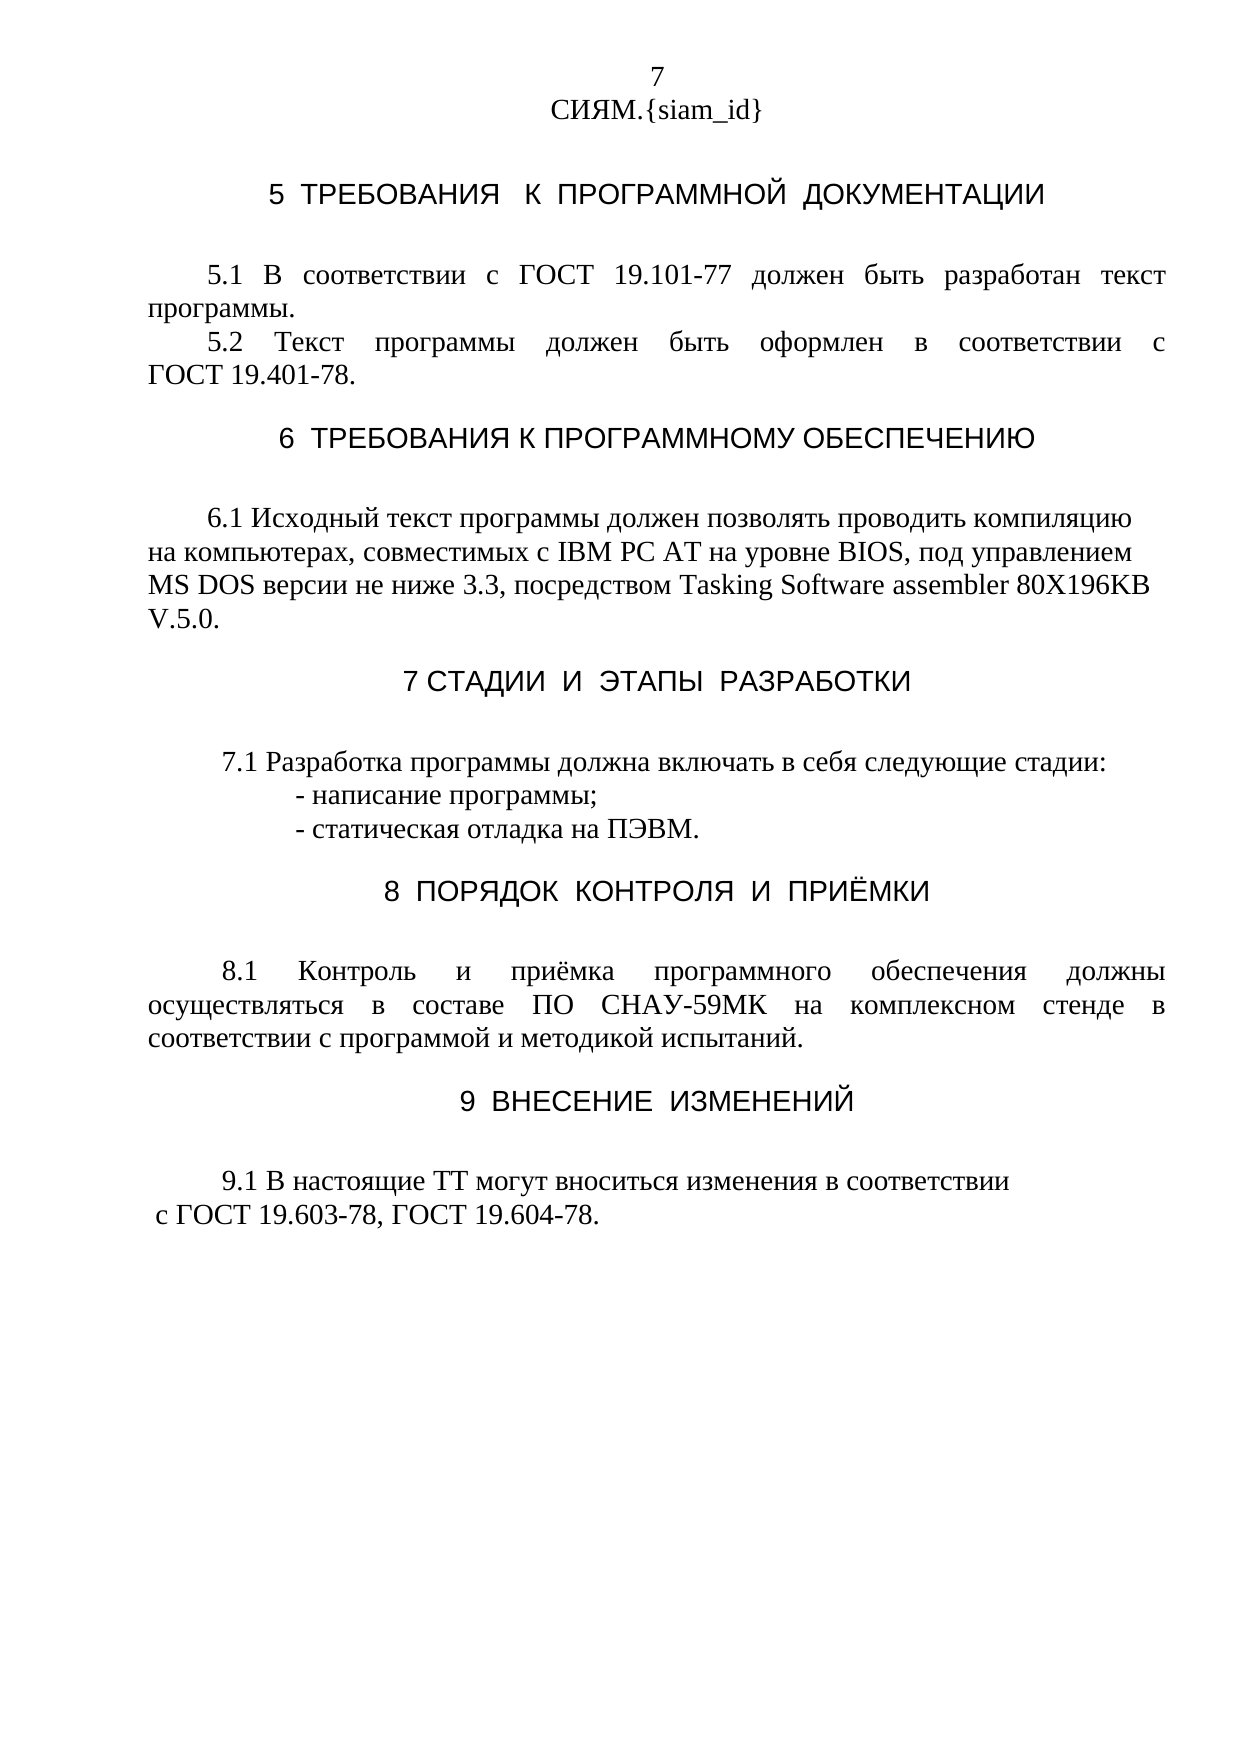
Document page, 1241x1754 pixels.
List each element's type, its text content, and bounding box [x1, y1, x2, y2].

text 5.1 В соответствии с ГОСТ 19.101-77 должен быть разработан текст программы. [148, 257, 1166, 324]
text с ГОСТ 19.603-78, ГОСТ 19.604-78. [148, 1197, 1166, 1231]
text - написание программы; [148, 777, 1166, 811]
subtitle 7 СТАДИИ И ЭТАПЫ РАЗРАБОТКИ [148, 664, 1166, 698]
text 9.1 В настоящие ТТ могут вноситься изменения в соответствии [148, 1164, 1166, 1197]
text 5.2 Текст программы должен быть оформлен в соответствии с ГОСТ 19.401‑78. [148, 324, 1166, 391]
subtitle 8 ПОРЯДОК КОНТРОЛЯ И ПРИЁМКИ [148, 874, 1166, 907]
subtitle 6 ТРЕБОВАНИЯ К ПРОГРАММНОМУ ОБЕСПЕЧЕНИЮ [148, 421, 1166, 454]
subtitle 9 ВНЕСЕНИЕ ИЗМЕНЕНИЙ [148, 1084, 1166, 1117]
text - статическая отладка на ПЭВМ. [148, 811, 1166, 844]
text 6.1 Исходный текст программы должен позволять проводить компиляцию на компьютерах, совместимых с IBM PC AT на уровне BIOS, под управлением MS DOS версии не ниже 3.3, посредством Tasking Software assembler 80X196KB V.5.0. [148, 500, 1166, 634]
text 8.1 Контроль и приёмка программного обеспечения должны осуществляться в составе ПО СНАУ-59МК на комплексном стенде в соответствии с программой и методикой испытаний. [148, 954, 1166, 1054]
text 7.1 Разработка программы должна включать в себя следующие стадии: [148, 744, 1166, 777]
subtitle 5 ТРЕБОВАНИЯ К ПРОГРАММНОЙ ДОКУМЕНТАЦИИ [148, 177, 1166, 211]
